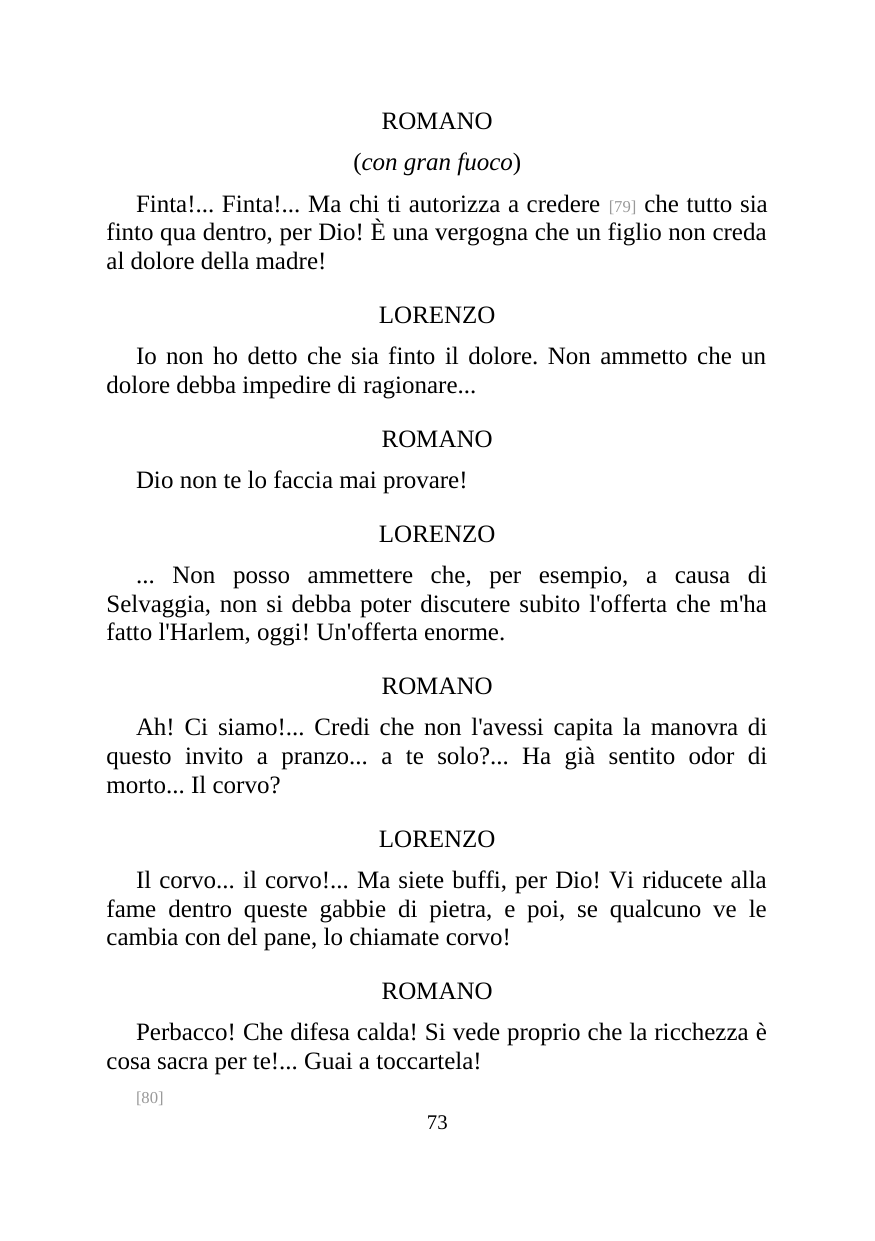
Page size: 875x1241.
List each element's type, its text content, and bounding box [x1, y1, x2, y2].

text ... Non posso ammettere che, per esempio, a causa di Selvaggia, non si debba poter discutere subito l'offerta che m'ha fatto l'Harlem, oggi! Un'offerta enorme. [106, 560, 768, 646]
text Io non ho detto che sia finto il dolore. Non ammetto che un dolore debba impedire di ragionare... [106, 341, 768, 399]
text LORENZO [106, 824, 768, 852]
text Finta!... Finta!... Ma chi ti autorizza a credere [79] che tutto sia finto qua dentro, per Dio! È una vergogna che un figlio non creda al dolore della madre! [106, 189, 768, 275]
text Il corvo... il corvo!... Ma siete buffi, per Dio! Vi riducete alla fame dentro queste gabbie di pietra, e poi, se qualcuno ve le cambia con del pane, lo chiamate corvo! [106, 865, 768, 951]
text ROMANO [106, 106, 768, 135]
text ROMANO [106, 671, 768, 700]
text ROMANO [106, 424, 768, 452]
text (con gran fuoco) [106, 147, 768, 176]
text Ah! Ci siamo!... Credi che non l'avessi capita la manovra di questo invito a pranzo... a te solo?... Ha già sentito odor di morto... Il corvo? [106, 712, 768, 799]
text Perbacco! Che difesa calda! Si vede proprio che la ricchezza è cosa sacra per te!... Guai a toccartela! [106, 1017, 768, 1075]
text [80] [106, 1087, 768, 1107]
text ROMANO [106, 976, 768, 1005]
text LORENZO [106, 519, 768, 547]
text Dio non te lo faccia mai provare! [106, 465, 768, 494]
text LORENZO [106, 300, 768, 329]
